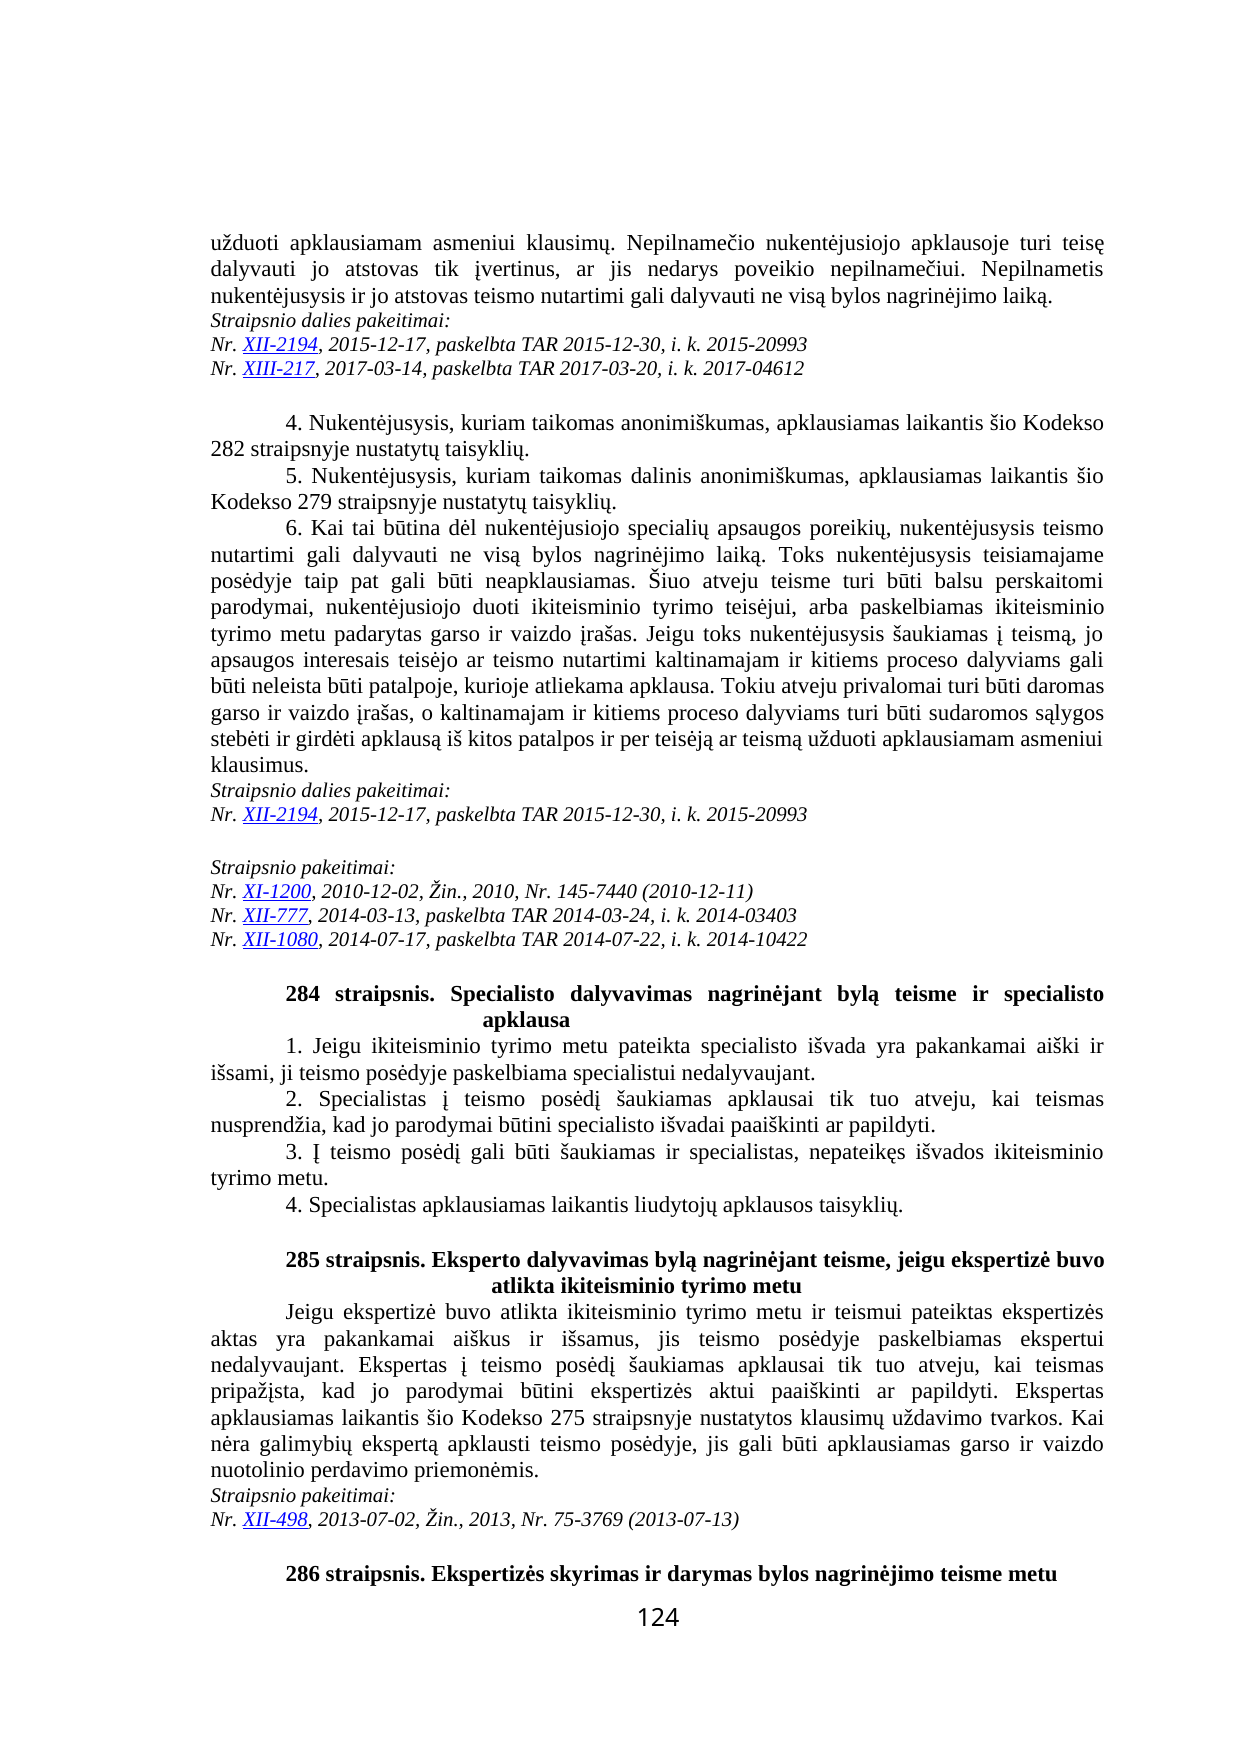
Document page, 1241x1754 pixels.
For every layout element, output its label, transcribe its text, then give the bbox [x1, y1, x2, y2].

text Nr. XIII-217, 2017-03-14, paskelbta TAR 2017-03-20, i. k. 2017-04612 [210, 356, 1105, 380]
text Nr. XII-1080, 2014-07-17, paskelbta TAR 2014-07-22, i. k. 2014-10422 [210, 927, 1105, 951]
text Jeigu ekspertizė buvo atlikta ikiteisminio tyrimo metu ir teismui pateiktas ekspertizės aktas yra pakankamai aiškus ir išsamus, jis teismo posėdyje paskelbiamas ekspertui nedalyvaujant. Ekspertas į teismo posėdį šaukiamas apklausai tik tuo atveju, kai teismas pripažįsta, kad jo parodymai būtini ekspertizės aktui paaiškinti ar papildyti. Ekspertas apklausiamas laikantis šio Kodekso 275 straipsnyje nustatytos klausimų uždavimo tvarkos. Kai nėra galimybių ekspertą apklausti teismo posėdyje, jis gali būti apklausiamas garso ir vaizdo nuotolinio perdavimo priemonėmis. [210, 1298, 1105, 1483]
text Nr. XII-2194, 2015-12-17, paskelbta TAR 2015-12-30, i. k. 2015-20993 [210, 332, 1105, 356]
text Straipsnio dalies pakeitimai: [210, 778, 1105, 802]
text 6. Kai tai būtina dėl nukentėjusiojo specialių apsaugos poreikių, nukentėjusysis teismo nutartimi gali dalyvauti ne visą bylos nagrinėjimo laiką. Toks nukentėjusysis teisiamajame posėdyje taip pat gali būti neapklausiamas. Šiuo atveju teisme turi būti balsu perskaitomi parodymai, nukentėjusiojo duoti ikiteisminio tyrimo teisėjui, arba paskelbiamas ikiteisminio tyrimo metu padarytas garso ir vaizdo įrašas. Jeigu toks nukentėjusysis šaukiamas į teismą, jo apsaugos interesais teisėjo ar teismo nutartimi kaltinamajam ir kitiems proceso dalyviams gali būti neleista būti patalpoje, kurioje atliekama apklausa. Tokiu atveju privalomai turi būti daromas garso ir vaizdo įrašas, o kaltinamajam ir kitiems proceso dalyviams turi būti sudaromos sąlygos stebėti ir girdėti apklausą iš kitos patalpos ir per teisėją ar teismą užduoti apklausiamam asmeniui klausimus. [210, 514, 1105, 778]
text Straipsnio pakeitimai: [210, 855, 1105, 879]
text 286 straipsnis. Ekspertizės skyrimas ir darymas bylos nagrinėjimo teisme metu [285, 1560, 1105, 1586]
text 4. Nukentėjusysis, kuriam taikomas anonimiškumas, apklausiamas laikantis šio Kodekso 282 straipsnyje nustatytų taisyklių. [210, 409, 1105, 462]
text užduoti apklausiamam asmeniui klausimų. Nepilnamečio nukentėjusiojo apklausoje turi teisę dalyvauti jo atstovas tik įvertinus, ar jis nedarys poveikio nepilnamečiui. Nepilnametis nukentėjusysis ir jo atstovas teismo nutartimi gali dalyvauti ne visą bylos nagrinėjimo laiką. [210, 229, 1105, 308]
text 2. Specialistas į teismo posėdį šaukiamas apklausai tik tuo atveju, kai teismas nusprendžia, kad jo parodymai būtini specialisto išvadai paaiškinti ar papildyti. [210, 1085, 1105, 1138]
text 1. Jeigu ikiteisminio tyrimo metu pateikta specialisto išvada yra pakankamai aiški ir išsami, ji teismo posėdyje paskelbiama specialistui nedalyvaujant. [210, 1032, 1105, 1085]
text 285 straipsnis. Eksperto dalyvavimas bylą nagrinėjant teisme, jeigu ekspertizė buvo atlikta ikiteisminio tyrimo metu [285, 1246, 1105, 1298]
text Straipsnio pakeitimai: [210, 1483, 1105, 1507]
text Straipsnio dalies pakeitimai: [210, 308, 1105, 332]
text 284 straipsnis. Specialisto dalyvavimas nagrinėjant bylą teisme ir specialisto apklausa [285, 980, 1105, 1032]
text 3. Į teismo posėdį gali būti šaukiamas ir specialistas, nepateikęs išvados ikiteisminio tyrimo metu. [210, 1138, 1105, 1191]
text Nr. XII-498, 2013-07-02, Žin., 2013, Nr. 75-3769 (2013-07-13) [210, 1507, 1105, 1531]
text Nr. XII-777, 2014-03-13, paskelbta TAR 2014-03-24, i. k. 2014-03403 [210, 903, 1105, 927]
text 4. Specialistas apklausiamas laikantis liudytojų apklausos taisyklių. [210, 1191, 1105, 1217]
text Nr. XII-2194, 2015-12-17, paskelbta TAR 2015-12-30, i. k. 2015-20993 [210, 802, 1105, 826]
text 5. Nukentėjusysis, kuriam taikomas dalinis anonimiškumas, apklausiamas laikantis šio Kodekso 279 straipsnyje nustatytų taisyklių. [210, 462, 1105, 514]
text Nr. XI-1200, 2010-12-02, Žin., 2010, Nr. 145-7440 (2010-12-11) [210, 879, 1105, 903]
